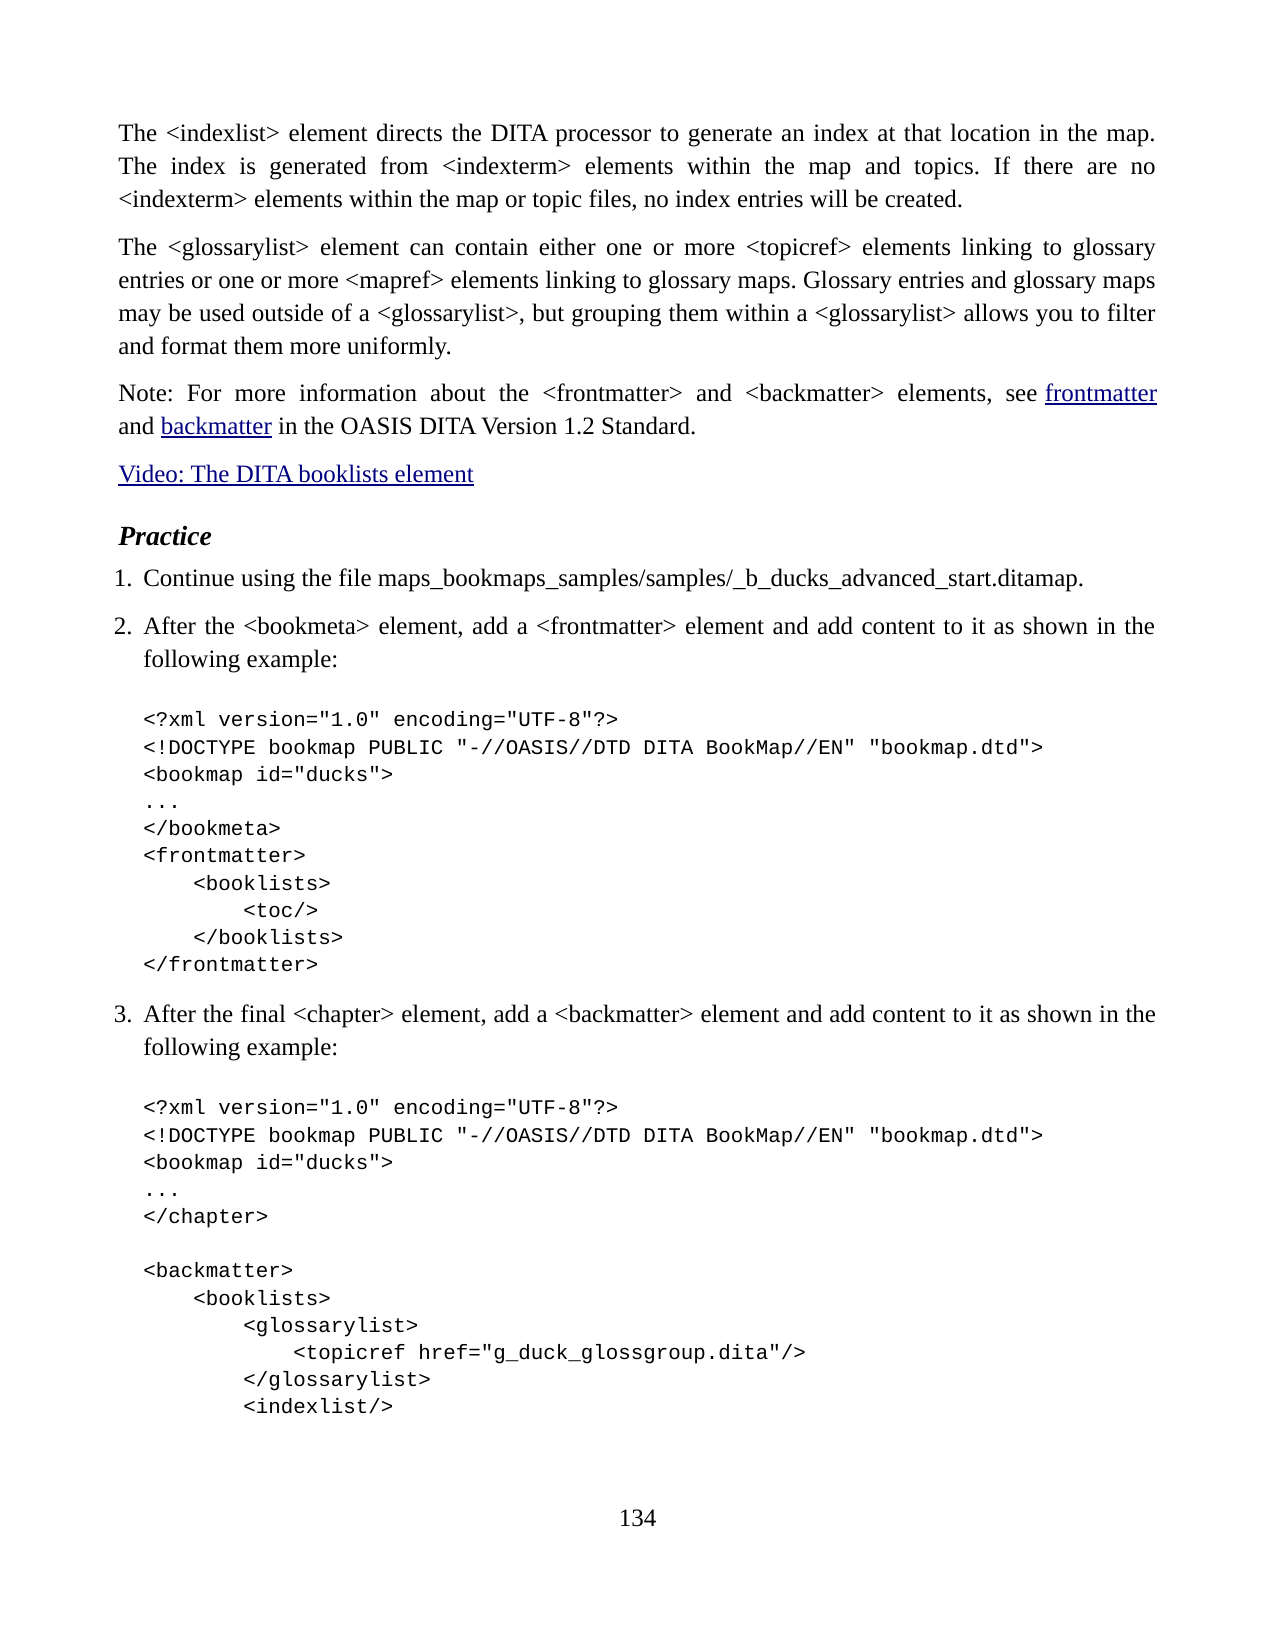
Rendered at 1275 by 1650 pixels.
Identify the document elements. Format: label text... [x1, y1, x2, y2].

text The <indexlist> element directs the DITA processor to generate an index at that location in the map. The index is generated from <indexterm> elements within the map and topics. If there are no <indexterm> elements within the map or topic files, no index entries will be created. [118, 118, 1157, 213]
list After the final <chapter> element, add a <backmatter> element and add content to it as shown in the following example: [118, 999, 1157, 1061]
list After the <bookmeta> element, add a <frontmatter> element and add content to it as shown in the following example: [118, 611, 1157, 673]
list Continue using the file maps_bookmaps_samples/samples/_b_ducks_advanced_start.ditamap. [118, 563, 1157, 592]
subtitle Practice [118, 519, 1157, 551]
text The <glossarylist> element can contain either one or more <topicref> elements linking to glossary entries or one or more <mapref> elements linking to glossary maps. Glossary entries and glossary maps may be used outside of a <glossarylist>, but grouping them within a <glossarylist> allows you to filter and format them more uniformly. [118, 232, 1157, 359]
text Note: For more information about the <frontmatter> and <backmatter> elements, see frontmatter and backmatter in the OASIS DITA Version 1.2 Standard. [118, 378, 1157, 440]
text Video: The DITA booklists element [118, 459, 1157, 488]
list <?xml version="1.0" encoding="UTF-8"?> <!DOCTYPE bookmap PUBLIC "-//OASIS//DTD DITA BookMap//EN" "bookmap.dtd"> <bookmap id="ducks"> ... </chapter> <backmatter> <booklists> <glossarylist> <topicref href="g_duck_glossgroup.dita"/> </glossarylist> <indexlist/> [118, 1097, 1157, 1420]
list <?xml version="1.0" encoding="UTF-8"?> <!DOCTYPE bookmap PUBLIC "-//OASIS//DTD DITA BookMap//EN" "bookmap.dtd"> <bookmap id="ducks"> ... </bookmeta> <frontmatter> <booklists> <toc/> </booklists> </frontmatter> [118, 709, 1157, 978]
